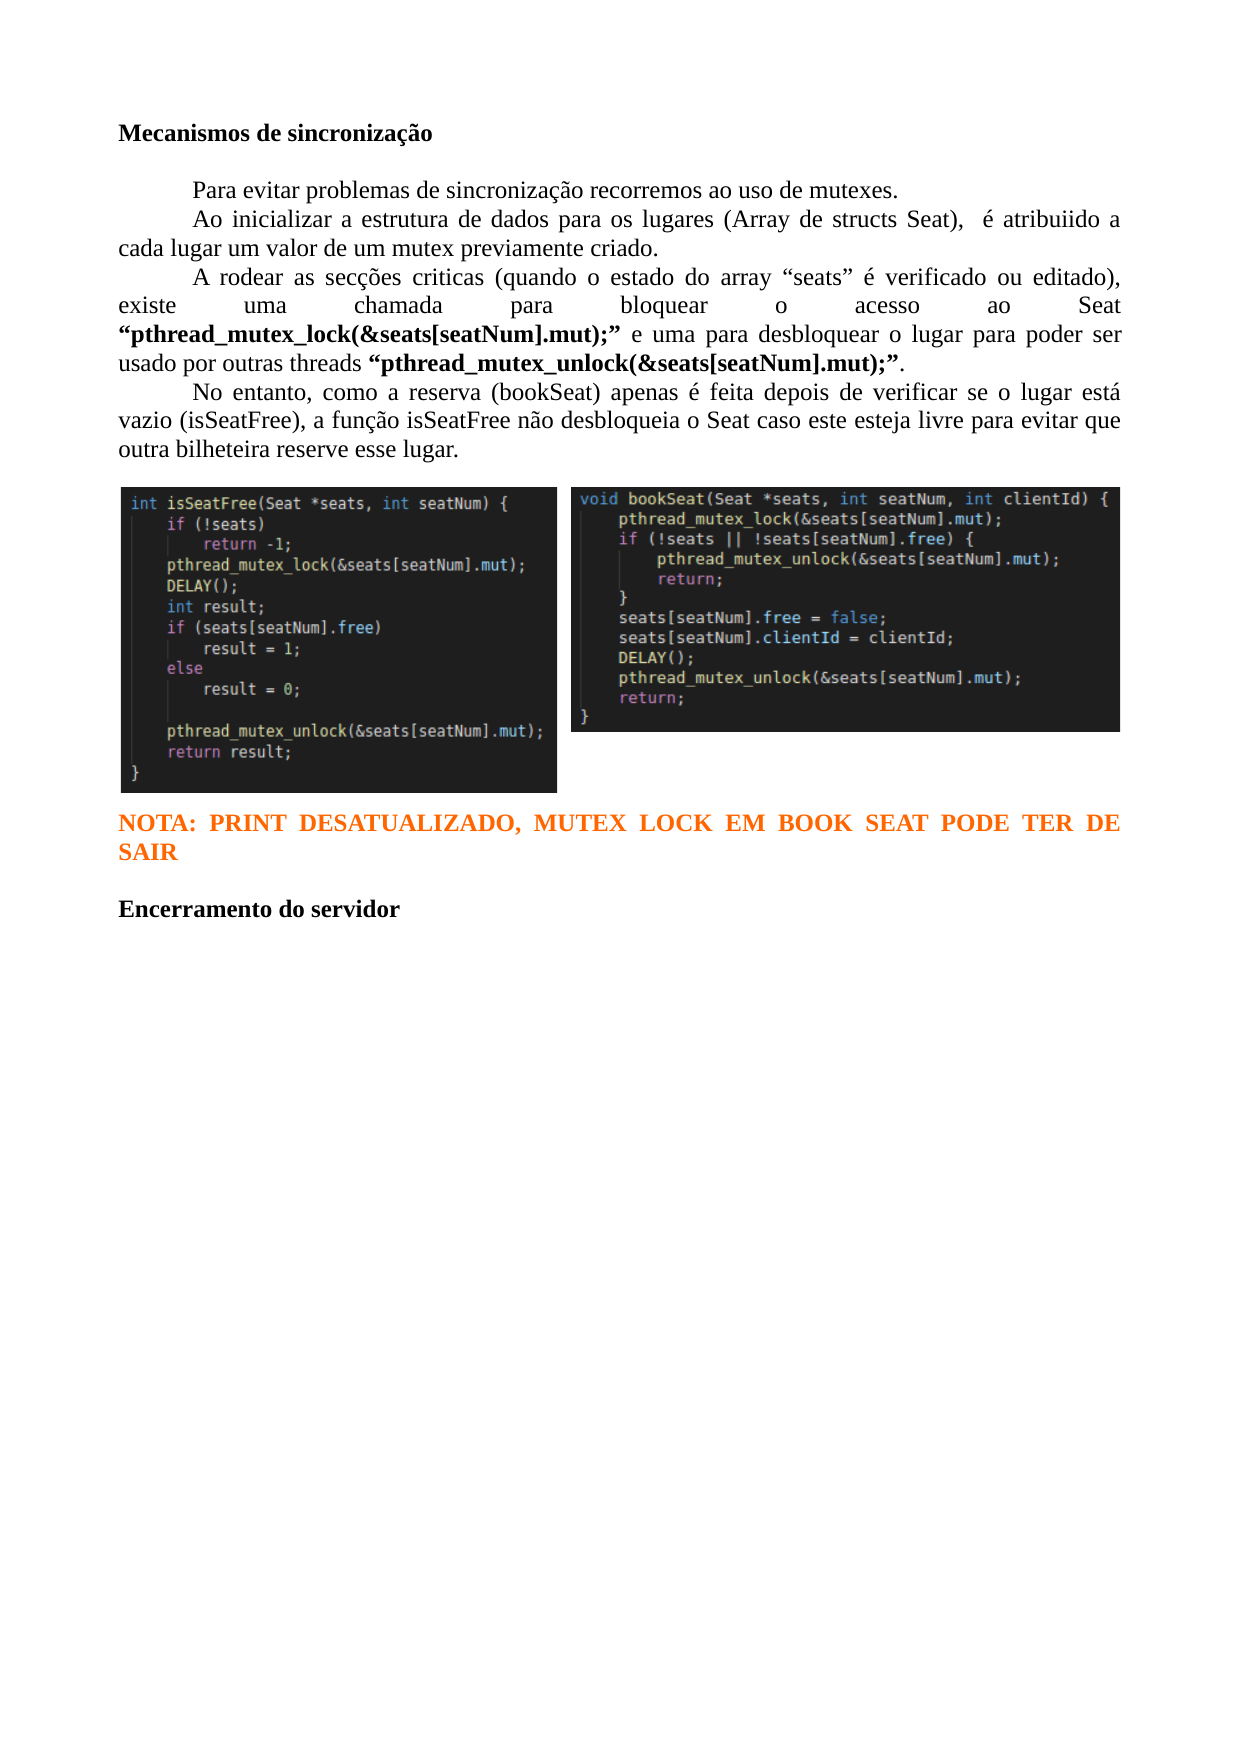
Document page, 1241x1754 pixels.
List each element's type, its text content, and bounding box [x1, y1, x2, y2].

text No entanto, como a reserva (bookSeat) apenas é feita depois de verificar se o lugar está vazio (isSeatFree), a função isSeatFree não desbloqueia o Seat caso este esteja livre para evitar que outra bilheteira reserve esse lugar. [118, 377, 1122, 463]
text NOTA: PRINT DESATUALIZADO, MUTEX LOCK EM BOOK SEAT PODE TER DE SAIR [118, 808, 1122, 866]
text Mecanismos de sincronização [118, 118, 1122, 147]
text Encerramento do servidor [118, 894, 1122, 923]
text A rodear as secções criticas (quando o estado do array “seats” é verificado ou editado), existe uma chamada para bloquear o acesso ao Seat “pthread_mutex_lock(&seats[seatNum].mut);” e uma para desbloquear o lugar para poder ser usado por outras threads “pthread_mutex_unlock(&seats[seatNum].mut);”. [118, 262, 1122, 377]
picture [120, 487, 558, 793]
picture [571, 487, 1121, 732]
text Para evitar problemas de sincronização recorremos ao uso de mutexes. [118, 176, 1122, 204]
text Ao inicializar a estrutura de dados para os lugares (Array de structs Seat), é atribuiido a cada lugar um valor de um mutex previamente criado. [118, 204, 1122, 262]
